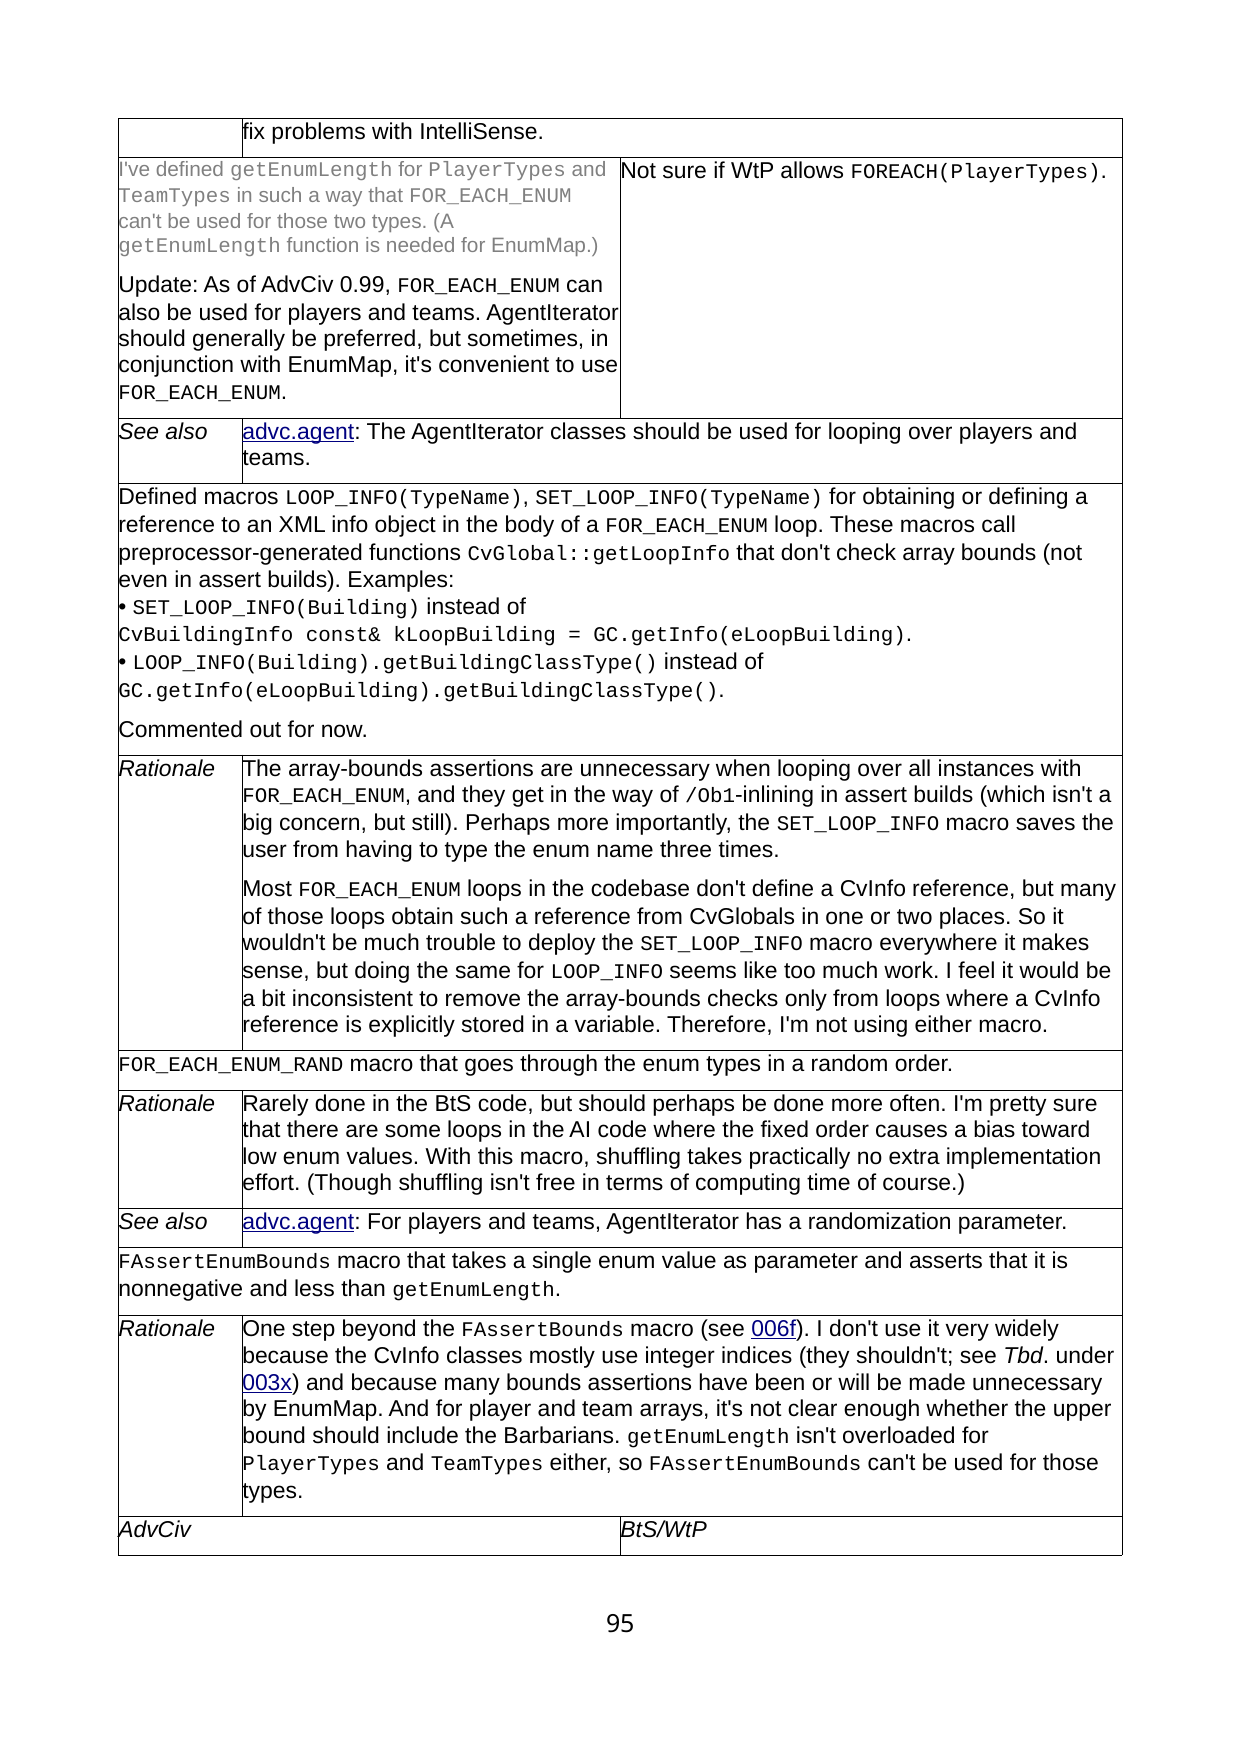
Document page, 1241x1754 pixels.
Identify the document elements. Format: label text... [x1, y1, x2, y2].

table_cell I've defined getEnumLength for PlayerTypes and TeamTypes in such a way that FOR_EACH_ENUM can't be used for those two types. (A getEnumLength function is needed for EnumMap.) Update: As of AdvCiv 0.99, FOR_EACH_ENUM can also be used for players and teams. AgentIterator should generally be preferred, but sometimes, in conjunction with EnumMap, it's convenient to use FOR_EACH_ENUM. [119, 158, 620, 418]
table_cell Rationale [119, 1091, 242, 1208]
table_cell Rationale [119, 1316, 242, 1516]
table_cell FAssertEnumBounds macro that takes a single enum value as parameter and asserts that it is nonnegative and less than getEnumLength. [119, 1248, 1122, 1315]
table_cell fix problems with IntelliSense. [243, 119, 1122, 157]
table_cell See also [119, 1209, 242, 1247]
table_cell AdvCiv [119, 1517, 620, 1554]
table_cell advc.agent: For players and teams, AgentIterator has a randomization parameter. [243, 1209, 1122, 1247]
table_cell BtS/WtP [621, 1517, 1122, 1554]
table_cell One step beyond the FAssertBounds macro (see 006f). I don't use it very widely because the CvInfo classes mostly use integer indices (they shouldn't; see Tbd. under 003x) and because many bounds assertions have been or will be made unnecessary by EnumMap. And for player and team arrays, it's not clear enough whether the upper bound should include the Barbarians. getEnumLength isn't overloaded for PlayerTypes and TeamTypes either, so FAssertEnumBounds can't be used for those types. [243, 1316, 1122, 1516]
table_cell Not sure if WtP allows FOREACH(PlayerTypes). [621, 158, 1122, 418]
table_cell Rarely done in the BtS code, but should perhaps be done more often. I'm pretty sure that there are some loops in the AI code where the fixed order causes a bias toward low enum values. With this macro, shuffling takes practically no extra implementation effort. (Though shuffling isn't free in terms of computing time of course.) [243, 1091, 1122, 1208]
table_cell Defined macros LOOP_INFO(TypeName), SET_LOOP_INFO(TypeName) for obtaining or defining a reference to an XML info object in the body of a FOR_EACH_ENUM loop. These macros call preprocessor-generated functions CvGlobal::getLoopInfo that don't check array bounds (not even in assert builds). Examples: • SET_LOOP_INFO(Building) instead of CvBuildingInfo const& kLoopBuilding = GC.getInfo(eLoopBuilding). • LOOP_INFO(Building).getBuildingClassType() instead of GC.getInfo(eLoopBuilding).getBuildingClassType(). Commented out for now. [119, 484, 1122, 754]
table_cell FOR_EACH_ENUM_RAND macro that goes through the enum types in a random order. [119, 1051, 1122, 1090]
table_cell See also [119, 419, 242, 483]
table_cell The array-bounds assertions are unnecessary when looping over all instances with FOR_EACH_ENUM, and they get in the way of /Ob1-inlining in assert builds (which isn't a big concern, but still). Perhaps more importantly, the SET_LOOP_INFO macro saves the user from having to type the enum name three times. Most FOR_EACH_ENUM loops in the codebase don't define a CvInfo reference, but many of those loops obtain such a reference from CvGlobals in one or two places. So it wouldn't be much trouble to deploy the SET_LOOP_INFO macro everywhere it makes sense, but doing the same for LOOP_INFO seems like too much work. I feel it would be a bit inconsistent to remove the array-bounds checks only from loops where a CvInfo reference is explicitly stored in a variable. Therefore, I'm not using either macro. [243, 756, 1122, 1050]
table_cell advc.agent: The AgentIterator classes should be used for looping over players and teams. [243, 419, 1122, 483]
table_cell [119, 119, 242, 157]
table_cell Rationale [119, 756, 242, 1050]
